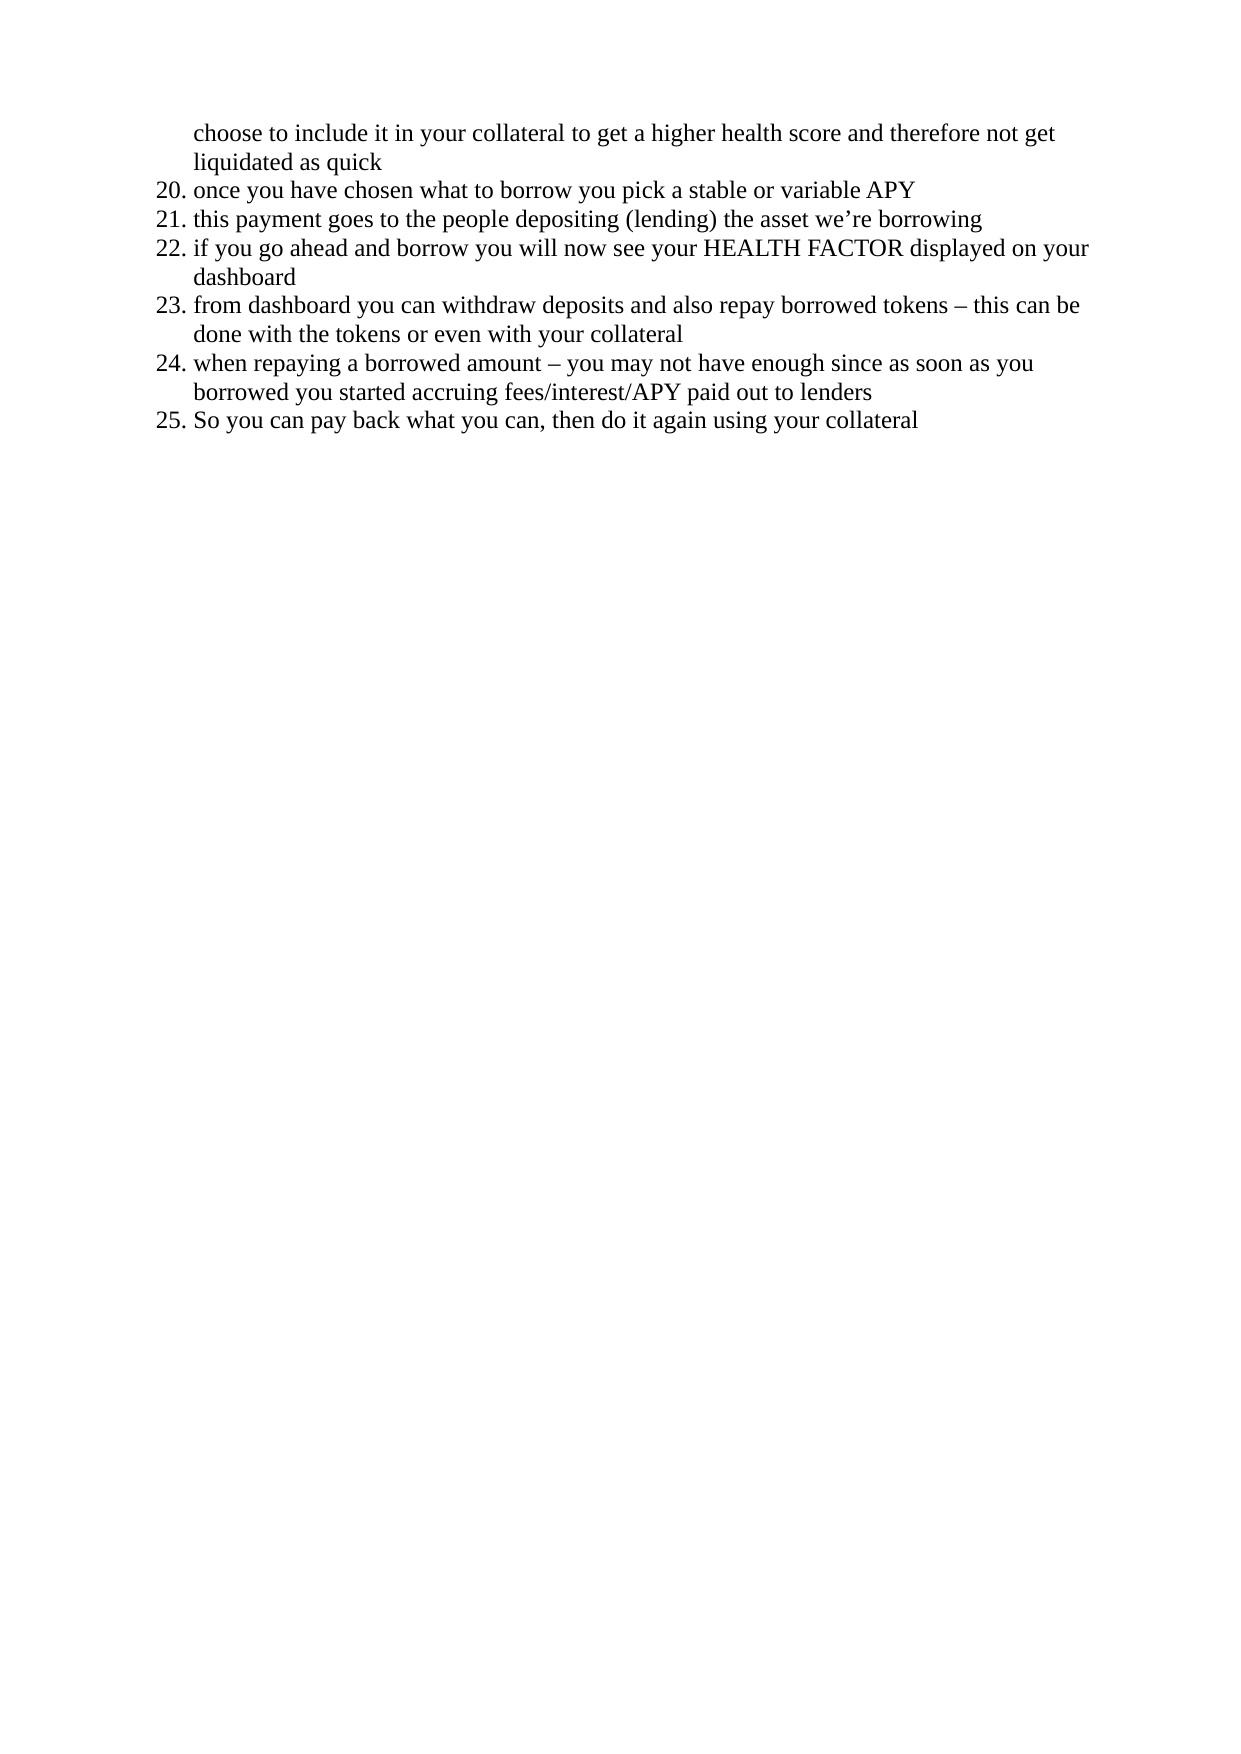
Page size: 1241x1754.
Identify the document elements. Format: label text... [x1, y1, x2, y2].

list if you go ahead and borrow you will now see your HEALTH FACTOR displayed on your dashboard [156, 233, 1122, 291]
list this payment goes to the people depositing (lending) the asset we’re borrowing [156, 204, 1122, 233]
list So you can pay back what you can, then do it again using your collateral [156, 406, 1122, 434]
list from dashboard you can withdraw deposits and also repay borrowed tokens – this can be done with the tokens or even with your collateral [156, 291, 1122, 348]
list once you have chosen what to borrow you pick a stable or variable APY [156, 176, 1122, 204]
list when repaying a borrowed amount – you may not have enough since as soon as you borrowed you started accruing fees/interest/APY paid out to lenders [156, 348, 1122, 406]
list choose to include it in your collateral to get a higher health score and therefore not get liquidated as quick [156, 118, 1122, 176]
